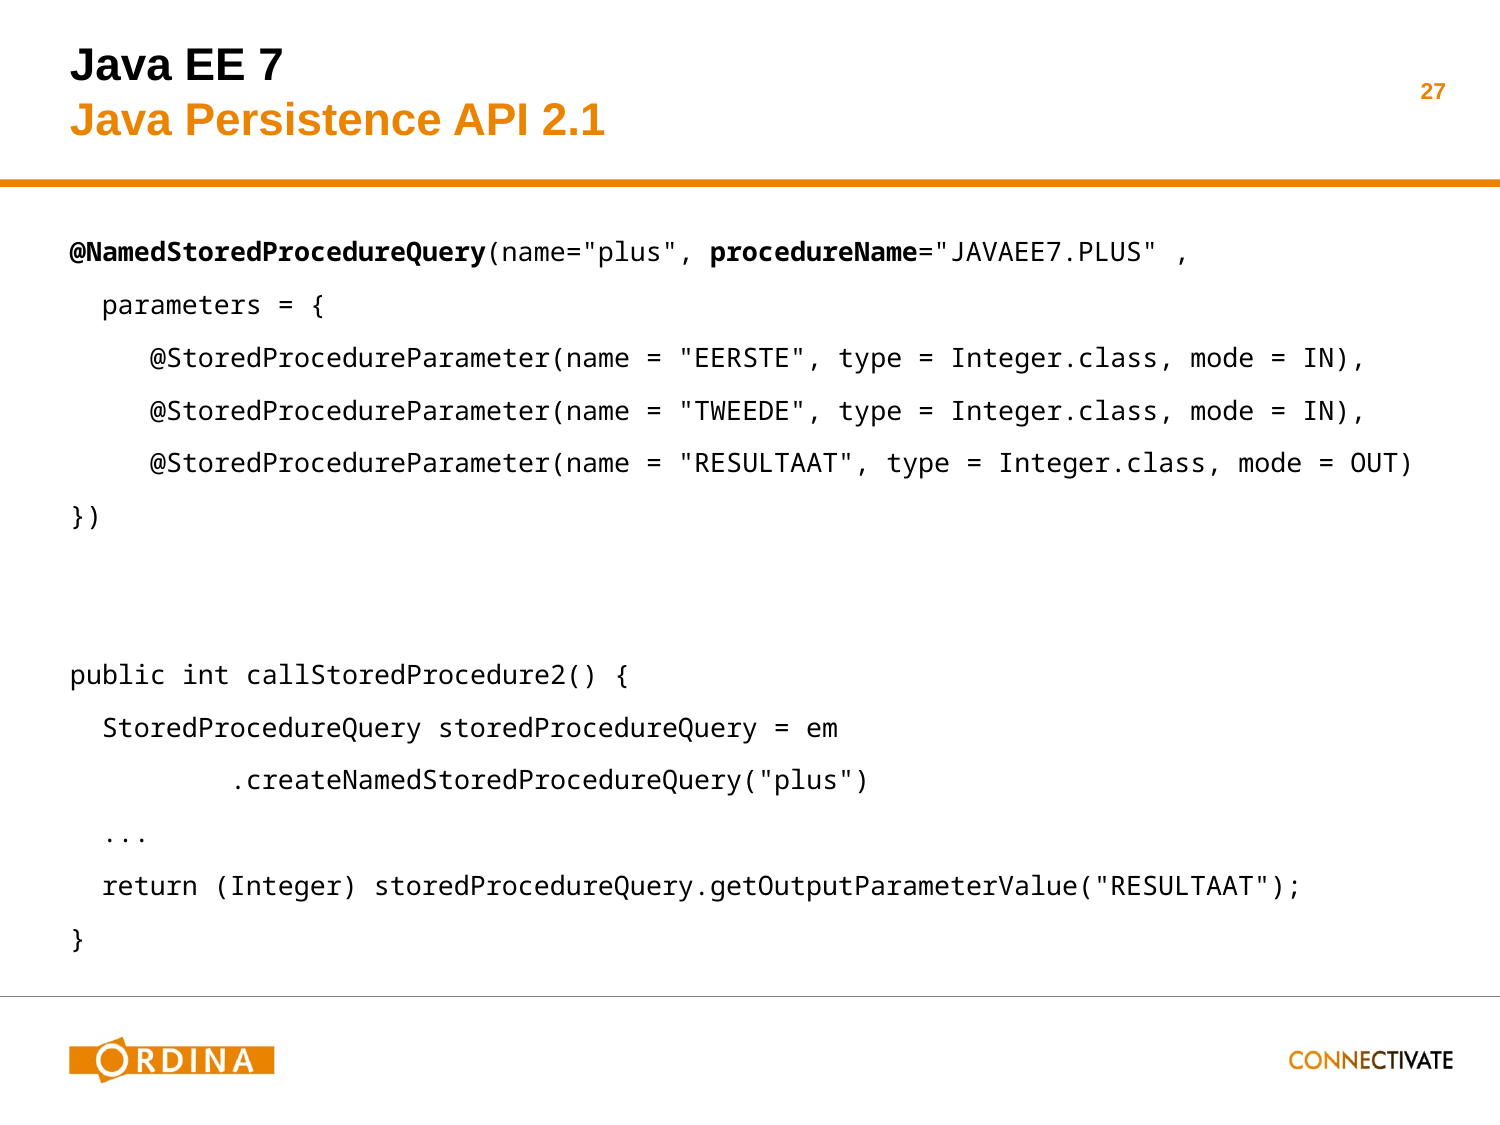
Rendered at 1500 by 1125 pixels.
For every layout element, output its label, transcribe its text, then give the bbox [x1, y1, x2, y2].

title Java EE 7 Java Persistence API 2.1 [54, 0, 1397, 180]
list @NamedStoredProcedureQuery(name="plus", procedureName="JAVAEE7.PLUS" , parameters = { @StoredProcedureParameter(name = "EERSTE", type = Integer.class, mode = IN), @StoredProcedureParameter(name = "TWEEDE", type = Integer.class, mode = IN), @StoredProcedureParameter(name = "RESULTAAT", type = Integer.class, mode = OUT) }) public int callStoredProcedure2() { StoredProcedureQuery storedProcedureQuery = em .createNamedStoredProcedureQuery("plus") ... return (Integer) storedProcedureQuery.getOutputParameterValue("RESULTAAT"); } [54, 227, 1462, 979]
slide_number [1397, 69, 1462, 121]
picture [1287, 1048, 1455, 1071]
picture [64, 1032, 279, 1087]
